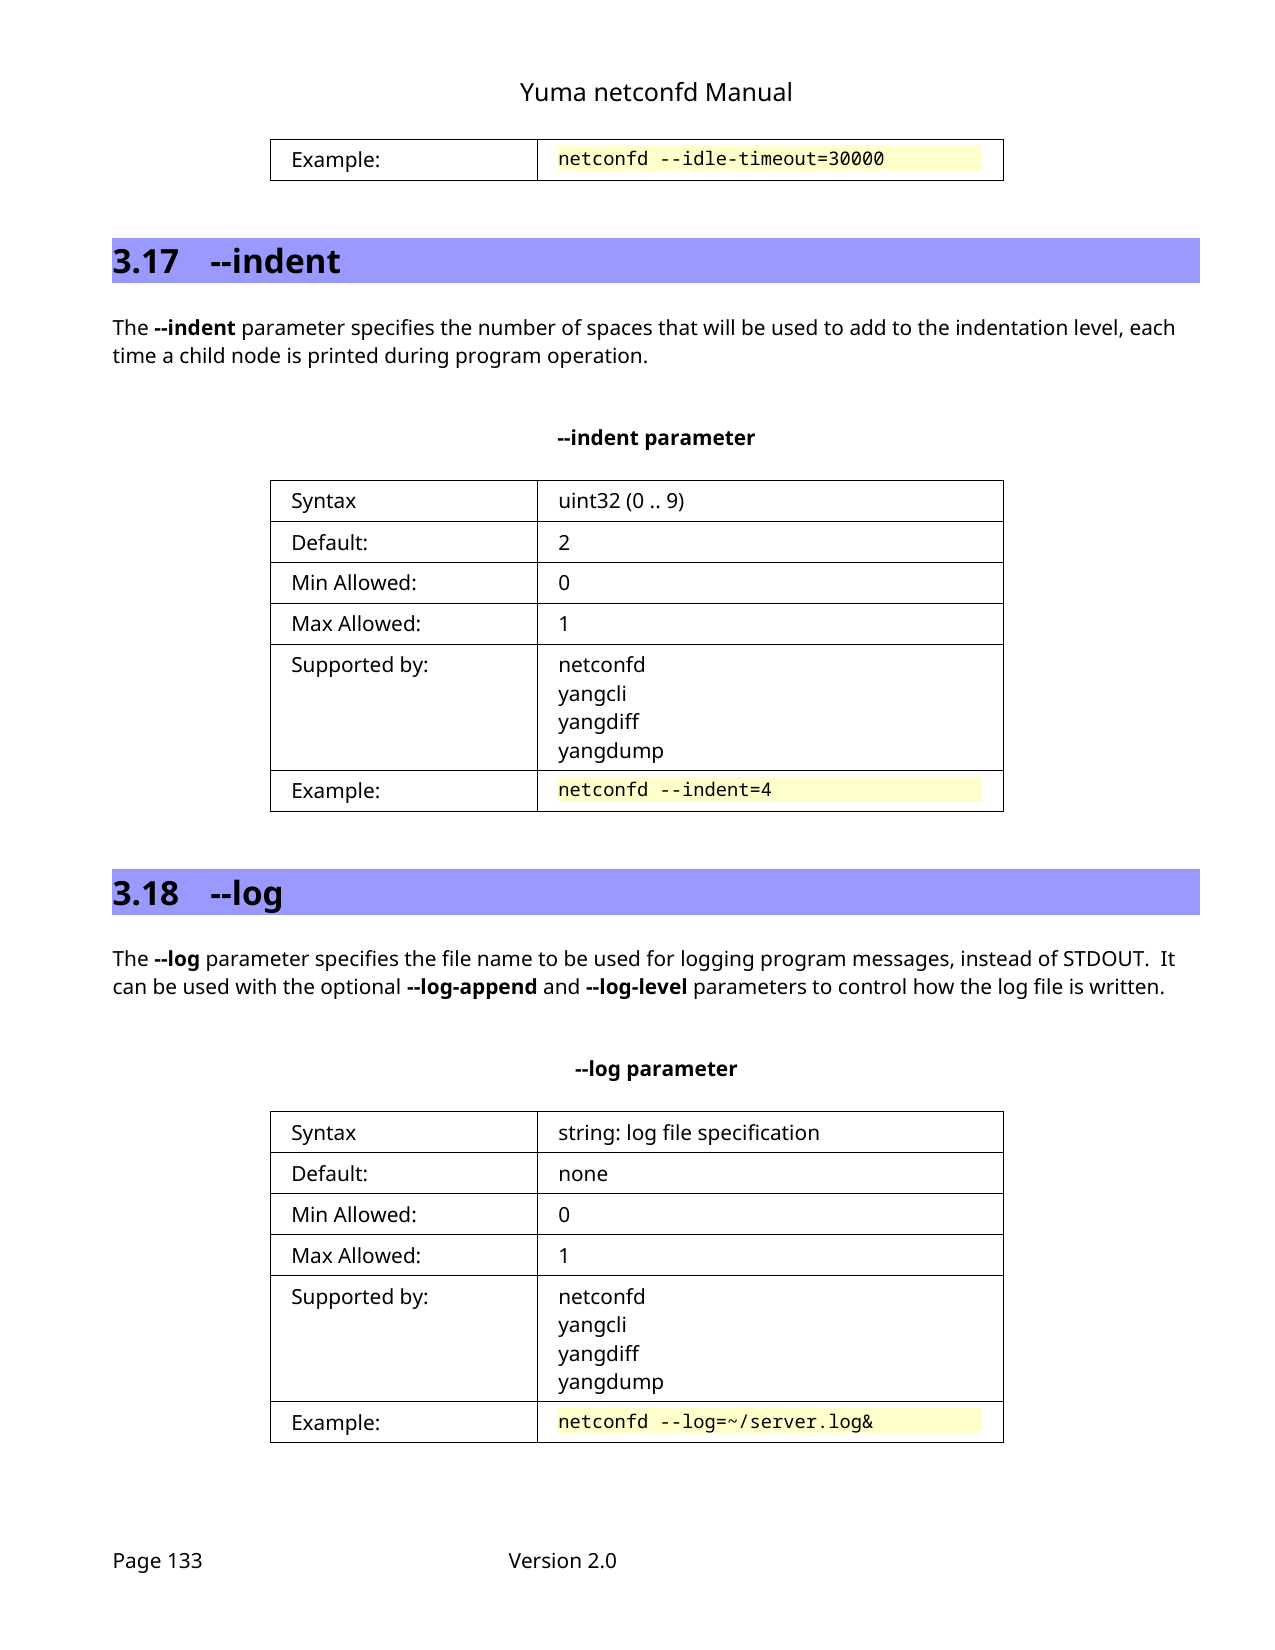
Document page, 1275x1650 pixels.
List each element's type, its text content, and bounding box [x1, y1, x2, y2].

subtitle --indent [112, 238, 1200, 283]
subtitle --log parameter [127, 1054, 1185, 1083]
table_header Syntax [271, 481, 537, 521]
table_cell Example: [271, 1402, 537, 1442]
table_header uint32 (0 .. 9) [538, 481, 1003, 521]
table_cell 1 [538, 1235, 1003, 1275]
table_cell Max Allowed: [271, 1235, 537, 1275]
table_cell netconfd --indent=4 [538, 771, 1003, 811]
subtitle --log [112, 869, 1200, 915]
table_cell netconfd --log=~/server.log& [538, 1402, 1003, 1442]
table_cell 2 [538, 522, 1003, 562]
table_header Syntax [271, 1112, 537, 1152]
table_cell netconfd yangcli yangdiff yangdump [538, 1276, 1003, 1401]
table_cell netconfd --idle-timeout=30000 [538, 140, 1003, 179]
table_cell none [538, 1153, 1003, 1193]
table_cell Example: [271, 771, 537, 811]
text The --log parameter specifies the file name to be used for logging program messages, instead of STDOUT. It can be used with the optional --log-append and --log-level parameters to control how the log file is written. [112, 944, 1200, 1001]
text The --indent parameter specifies the number of spaces that will be used to add to the indentation level, each time a child node is printed during program operation. [112, 313, 1200, 369]
subtitle --indent parameter [127, 423, 1185, 451]
table_cell Example: [271, 140, 537, 179]
table_cell Default: [271, 522, 537, 562]
table_cell Min Allowed: [271, 1194, 537, 1234]
table_cell 1 [538, 604, 1003, 644]
table_cell Supported by: [271, 1276, 537, 1401]
table_cell Supported by: [271, 645, 537, 770]
table_cell 0 [538, 563, 1003, 603]
table_cell Max Allowed: [271, 604, 537, 644]
table_header string: log file specification [538, 1112, 1003, 1152]
table_cell 0 [538, 1194, 1003, 1234]
table_cell netconfd yangcli yangdiff yangdump [538, 645, 1003, 770]
table_cell Min Allowed: [271, 563, 537, 603]
table_cell Default: [271, 1153, 537, 1193]
